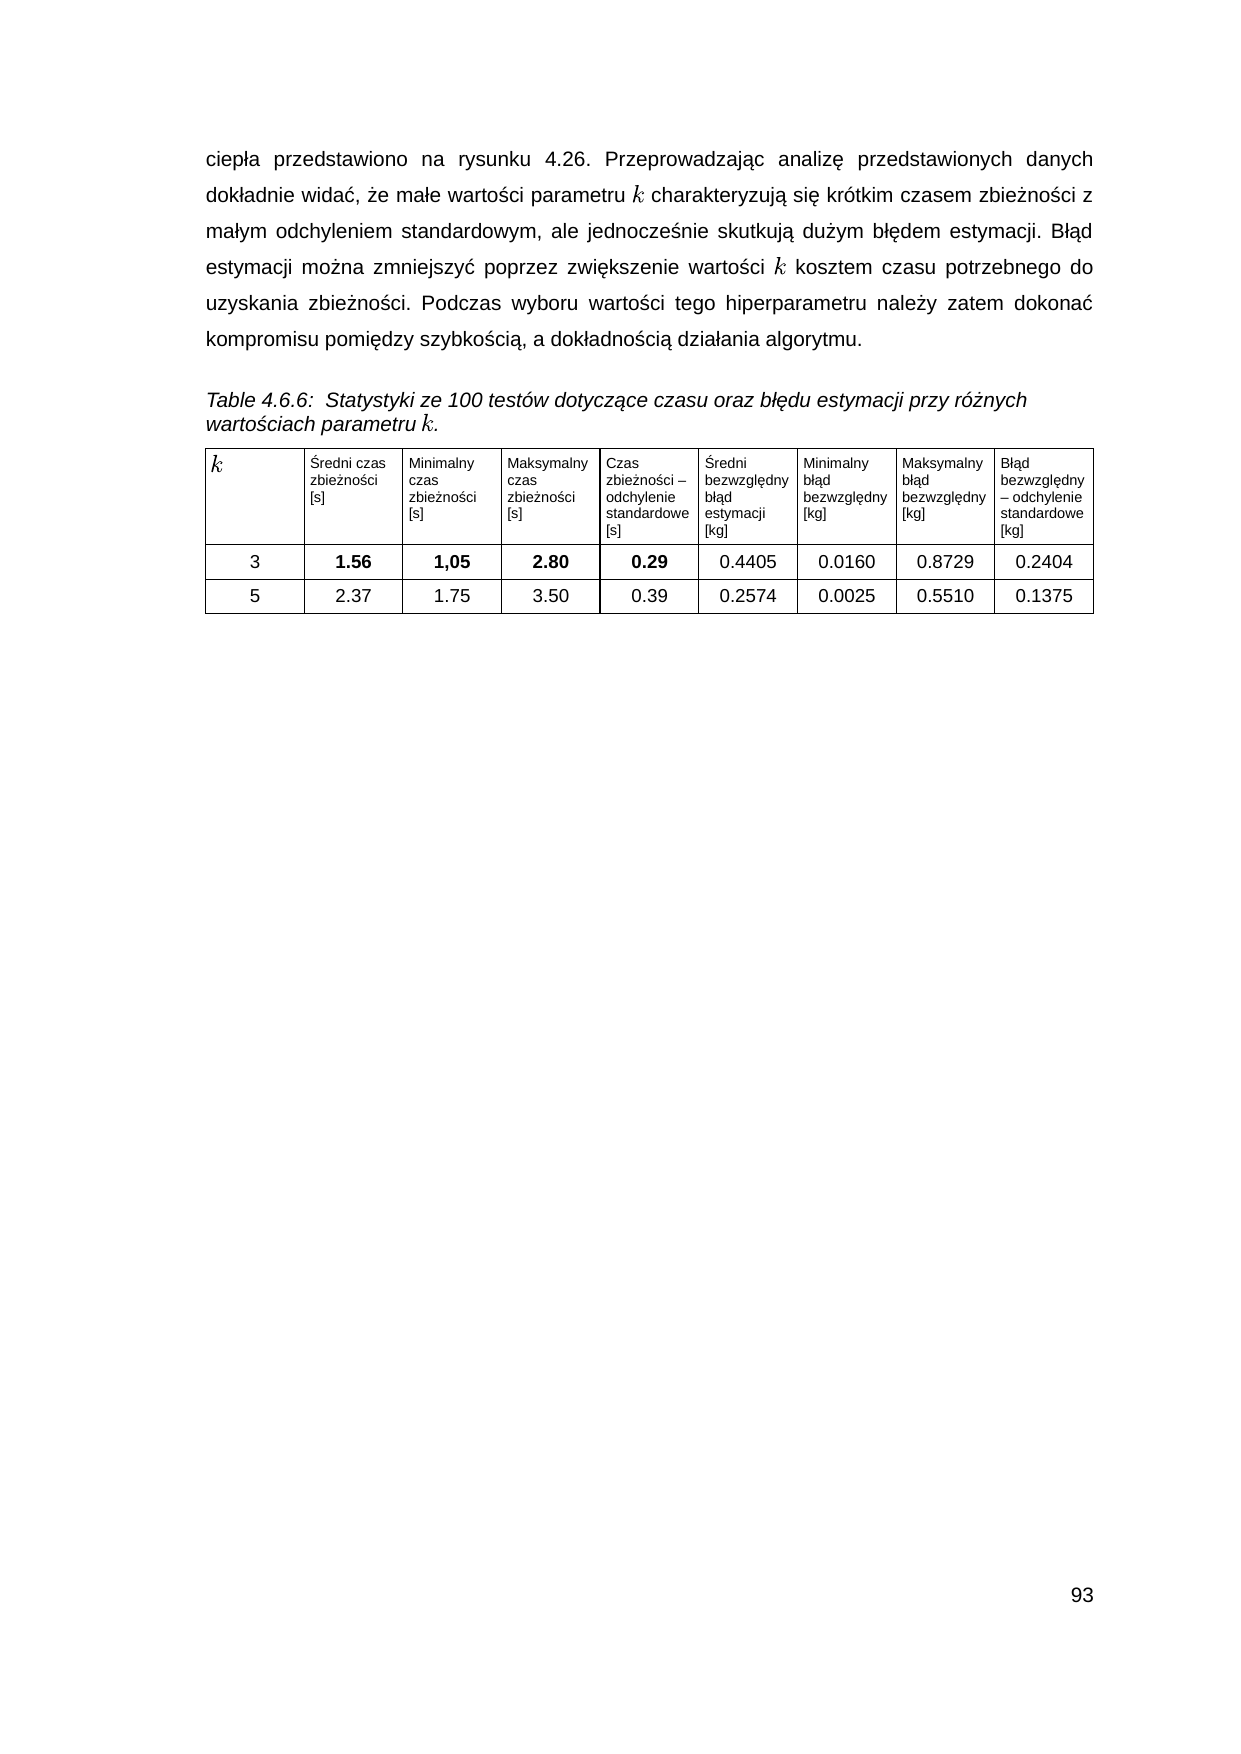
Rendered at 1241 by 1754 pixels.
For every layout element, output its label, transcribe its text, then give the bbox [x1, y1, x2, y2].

table_header Średni bezwzględny błąd estymacji [kg] [699, 449, 797, 544]
table_cell 1,75 [403, 580, 501, 612]
table_cell 3,50 [502, 580, 599, 612]
table_cell 0,29 [601, 545, 698, 578]
table_cell 0,5510 [897, 580, 994, 612]
table_cell 5 [206, 580, 304, 612]
table_cell 0,0025 [798, 580, 896, 612]
table_cell 0,8729 [897, 545, 994, 578]
table_cell 0,2574 [699, 580, 797, 612]
table_cell 1,56 [305, 545, 402, 578]
table_header Maksymalny czas zbieżności [s] [502, 449, 599, 544]
text ciepła przedstawiono na rysunku 4.26. Przeprowadzając analizę przedstawionych danych dokładnie widać, że małe wartości parametru charakteryzują się krótkim czasem zbieżności z małym odchyleniem standardowym, ale jednocześnie skutkują dużym błędem estymacji. Błąd estymacji można zmniejszyć poprzez zwiększenie wartości kosztem czasu potrzebnego do uzyskania zbieżności. Podczas wyboru wartości tego hiperparametru należy zatem dokonać kompromisu pomiędzy szybkością, a dokładnością działania algorytmu. [206, 147, 1093, 351]
table_cell 0,0160 [798, 545, 896, 578]
table_cell 1,05 [403, 545, 501, 578]
table_header Błąd bezwzględny – odchylenie standardowe [kg] [995, 449, 1093, 544]
table_header Średni czas zbieżności [s] [305, 449, 402, 544]
table_header Maksymalny błąd bezwzględny [kg] [897, 449, 994, 544]
table_header Minimalny czas zbieżności [s] [403, 449, 501, 544]
table_header Czas zbieżności – odchylenie standardowe [s] [601, 449, 698, 544]
table_cell 0,2404 [995, 545, 1093, 578]
table_cell 0,4405 [699, 545, 797, 578]
table_cell 0,39 [601, 580, 698, 612]
table_header Minimalny błąd bezwzględny [kg] [798, 449, 896, 544]
table_header [206, 449, 304, 544]
table_cell 2,37 [305, 580, 402, 612]
table_cell 0,1375 [995, 580, 1093, 612]
table_cell 3 [206, 545, 304, 578]
text Table 4.6.6: Statystyki ze 100 testów dotyczące czasu oraz błędu estymacji przy różnych wartościach parametru . [206, 388, 1093, 436]
table_cell 2,80 [502, 545, 599, 578]
